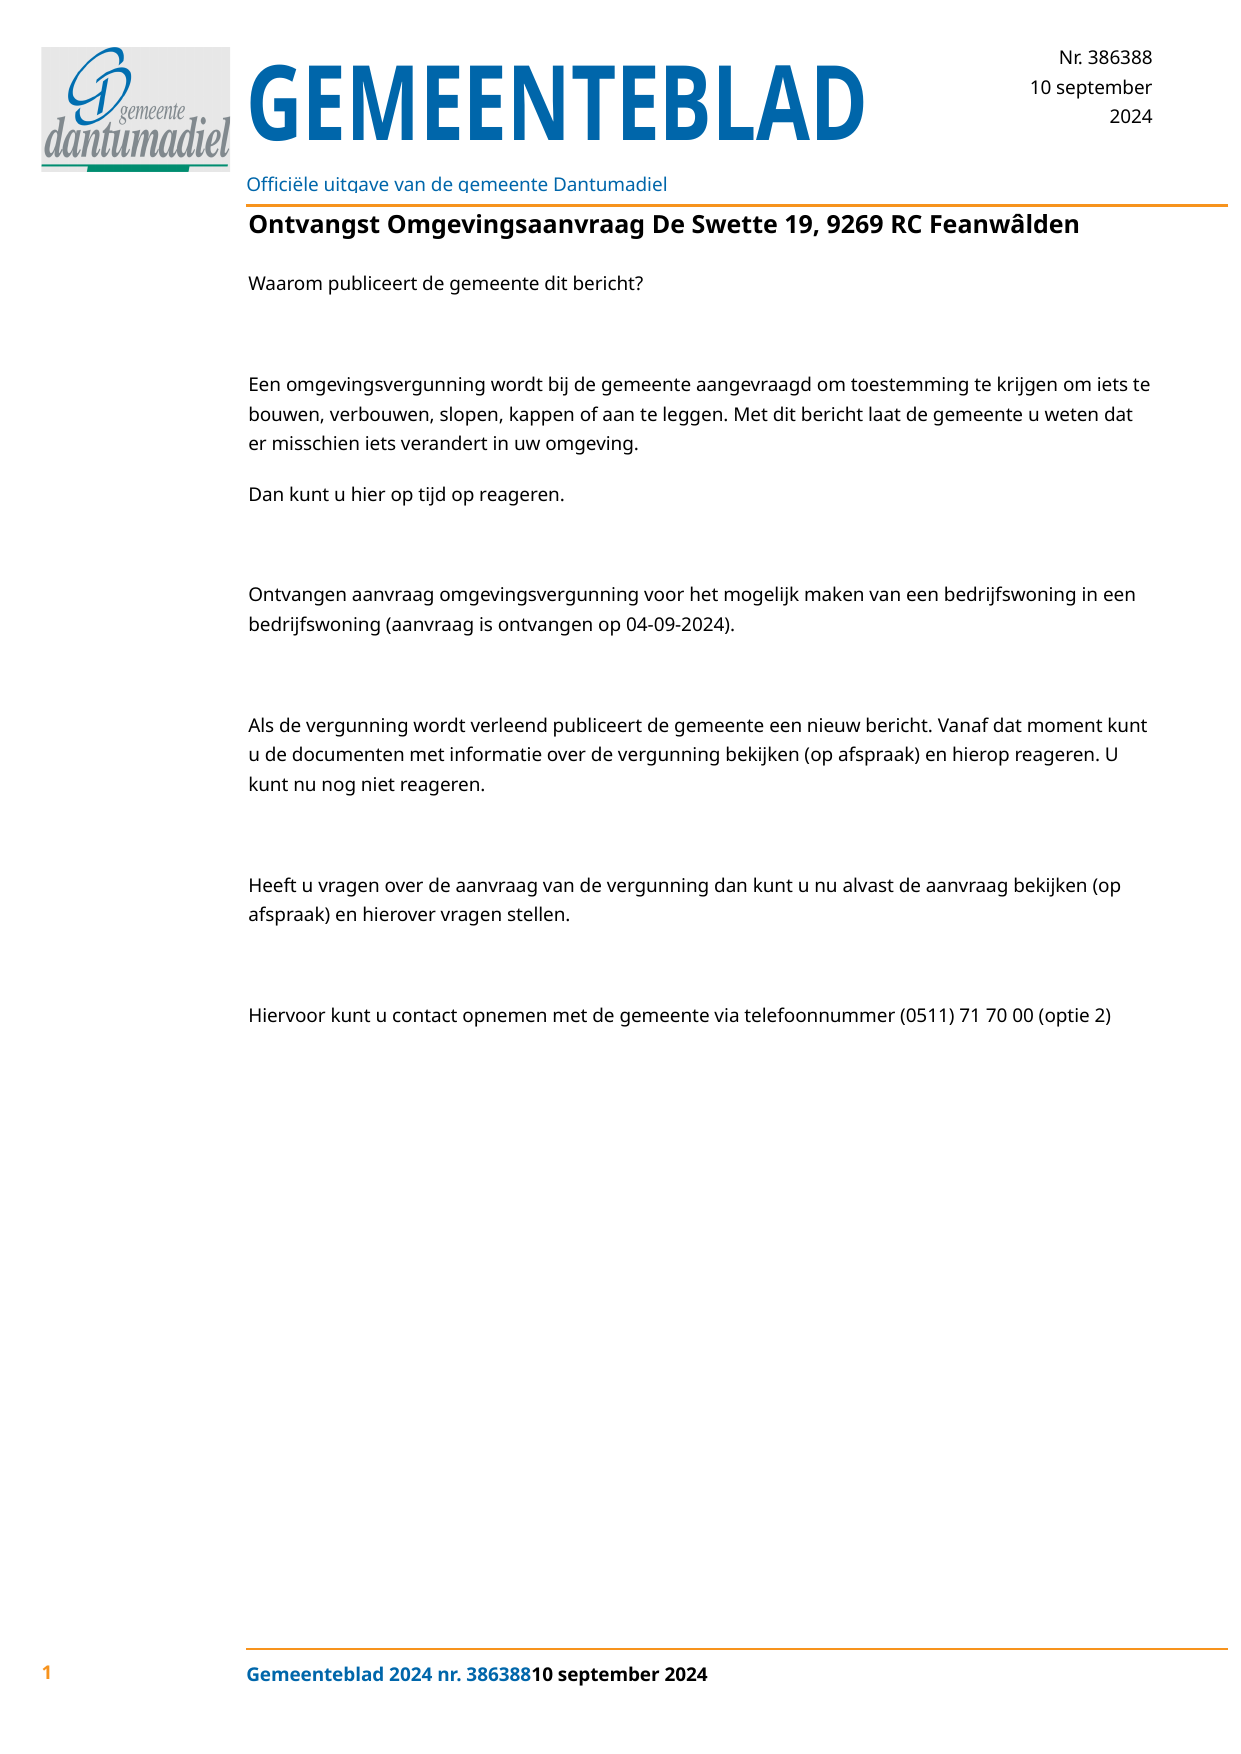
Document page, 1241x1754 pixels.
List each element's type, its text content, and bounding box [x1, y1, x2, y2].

text Waarom publiceert de gemeente dit bericht? [248, 270, 1152, 296]
text Ontvangen aanvraag omgevingsvergunning voor het mogelijk maken van een bedrijfswoning in een bedrijfswoning (aanvraag is ontvangen op 04-09-2024). [248, 582, 1152, 637]
text Een omgevingsvergunning wordt bij de gemeente aangevraagd om toestemming te krijgen om iets te bouwen, verbouwen, slopen, kappen of aan te leggen. Met dit bericht laat de gemeente u weten dat er misschien iets verandert in uw omgeving. [248, 371, 1152, 456]
text Heeft u vragen over de aanvraag van de vergunning dan kunt u nu alvast de aanvraag bekijken (op afspraak) en hierover vragen stellen. [248, 872, 1152, 927]
text Als de vergunning wordt verleend publiceert de gemeente een nieuw bericht. Vanaf dat moment kunt u de documenten met informatie over de vergunning bekijken (op afspraak) en hierop reageren. U kunt nu nog niet reageren. [248, 712, 1152, 797]
text Dan kunt u hier op tijd op reageren. [248, 481, 1152, 506]
text Hiervoor kunt u contact opnemen met de gemeente via telefoonnummer (0511) 71 70 00 (optie 2) [248, 1002, 1152, 1028]
picture [41, 47, 231, 172]
text Ontvangst Omgevingsaanvraag De Swette 19, 9269 RC Feanwâlden [248, 207, 1152, 241]
